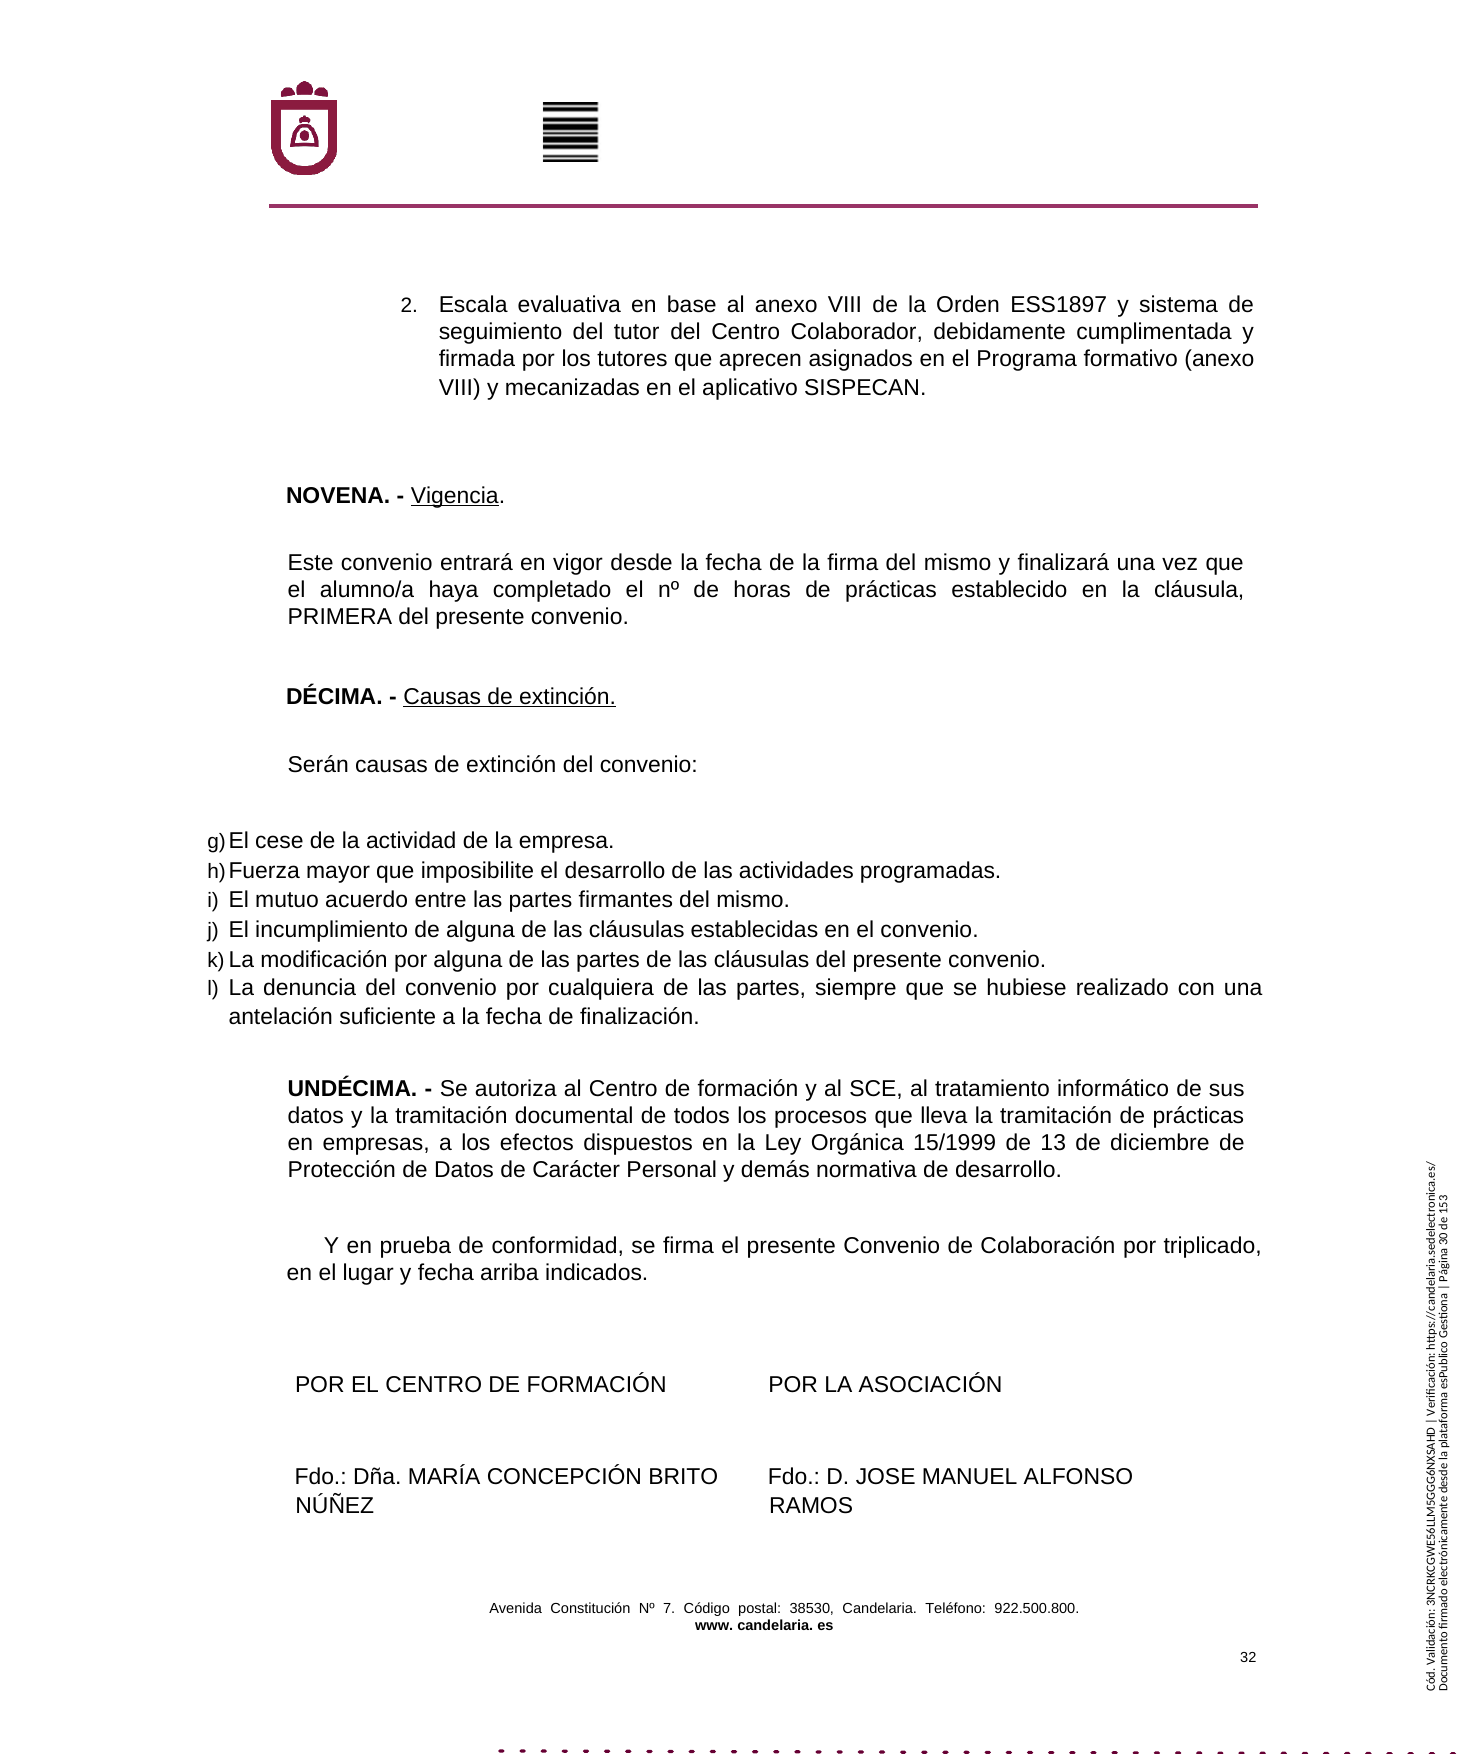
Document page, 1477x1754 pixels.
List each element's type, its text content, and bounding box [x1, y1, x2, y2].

list El incumplimiento de alguna de las cláusulas establecidas en el convenio. [207, 914, 1263, 943]
list La denuncia del convenio por cualquiera de las partes, siempre que se hubiese realizado con una antelación suficiente a la fecha de finalización. [207, 974, 1263, 1029]
text DÉCIMA. - Causas de extinción. [286, 681, 1270, 710]
list Fuerza mayor que imposibilite el desarrollo de las actividades programadas. [207, 855, 1263, 883]
text POR EL CENTRO DE FORMACIÓN POR LA ASOCIACIÓN [228, 1370, 1270, 1398]
list El mutuo acuerdo entre las partes firmantes del mismo. [207, 884, 1263, 913]
text UNDÉCIMA. - Se autoriza al Centro de formación y al SCE, al tratamiento informático de sus datos y la tramitación documental de todos los procesos que lleva la tramitación de prácticas en empresas, a los efectos dispuestos en la Ley Orgánica 15/1999 de 13 de diciembre de Protección de Datos de Carácter Personal y demás normativa de desarrollo. [287, 1075, 1246, 1182]
text Este convenio entrará en vigor desde la fecha de la firma del mismo y finalizará una vez que el alumno/a haya completado el nº de horas de prácticas establecido en la cláusula, PRIMERA del presente convenio. [287, 549, 1245, 629]
list La modificación por alguna de las partes de las cláusulas del presente convenio. [207, 944, 1263, 973]
list El cese de la actividad de la empresa. [207, 825, 1263, 854]
text NÚÑEZ RAMOS [228, 1491, 1270, 1519]
text Y en prueba de conformidad, se firma el presente Convenio de Colaboración por triplicado, en el lugar y fecha arriba indicados. [286, 1232, 1263, 1286]
text Serán causas de extinción del convenio: [287, 751, 1263, 777]
text Fdo.: Dña. MARÍA CONCEPCIÓN BRITO Fdo.: D. JOSE MANUEL ALFONSO [228, 1462, 1270, 1490]
list Escala evaluativa en base al anexo VIII de la Orden ESS1897 y sistema de seguimiento del tutor del Centro Colaborador, debidamente cumplimentada y firmada por los tutores que aprecen asignados en el Programa formativo (anexo VIII) y mecanizadas en el aplicativo SISPECAN. [400, 291, 1254, 401]
text NOVENA. - Vigencia. [286, 480, 1270, 509]
